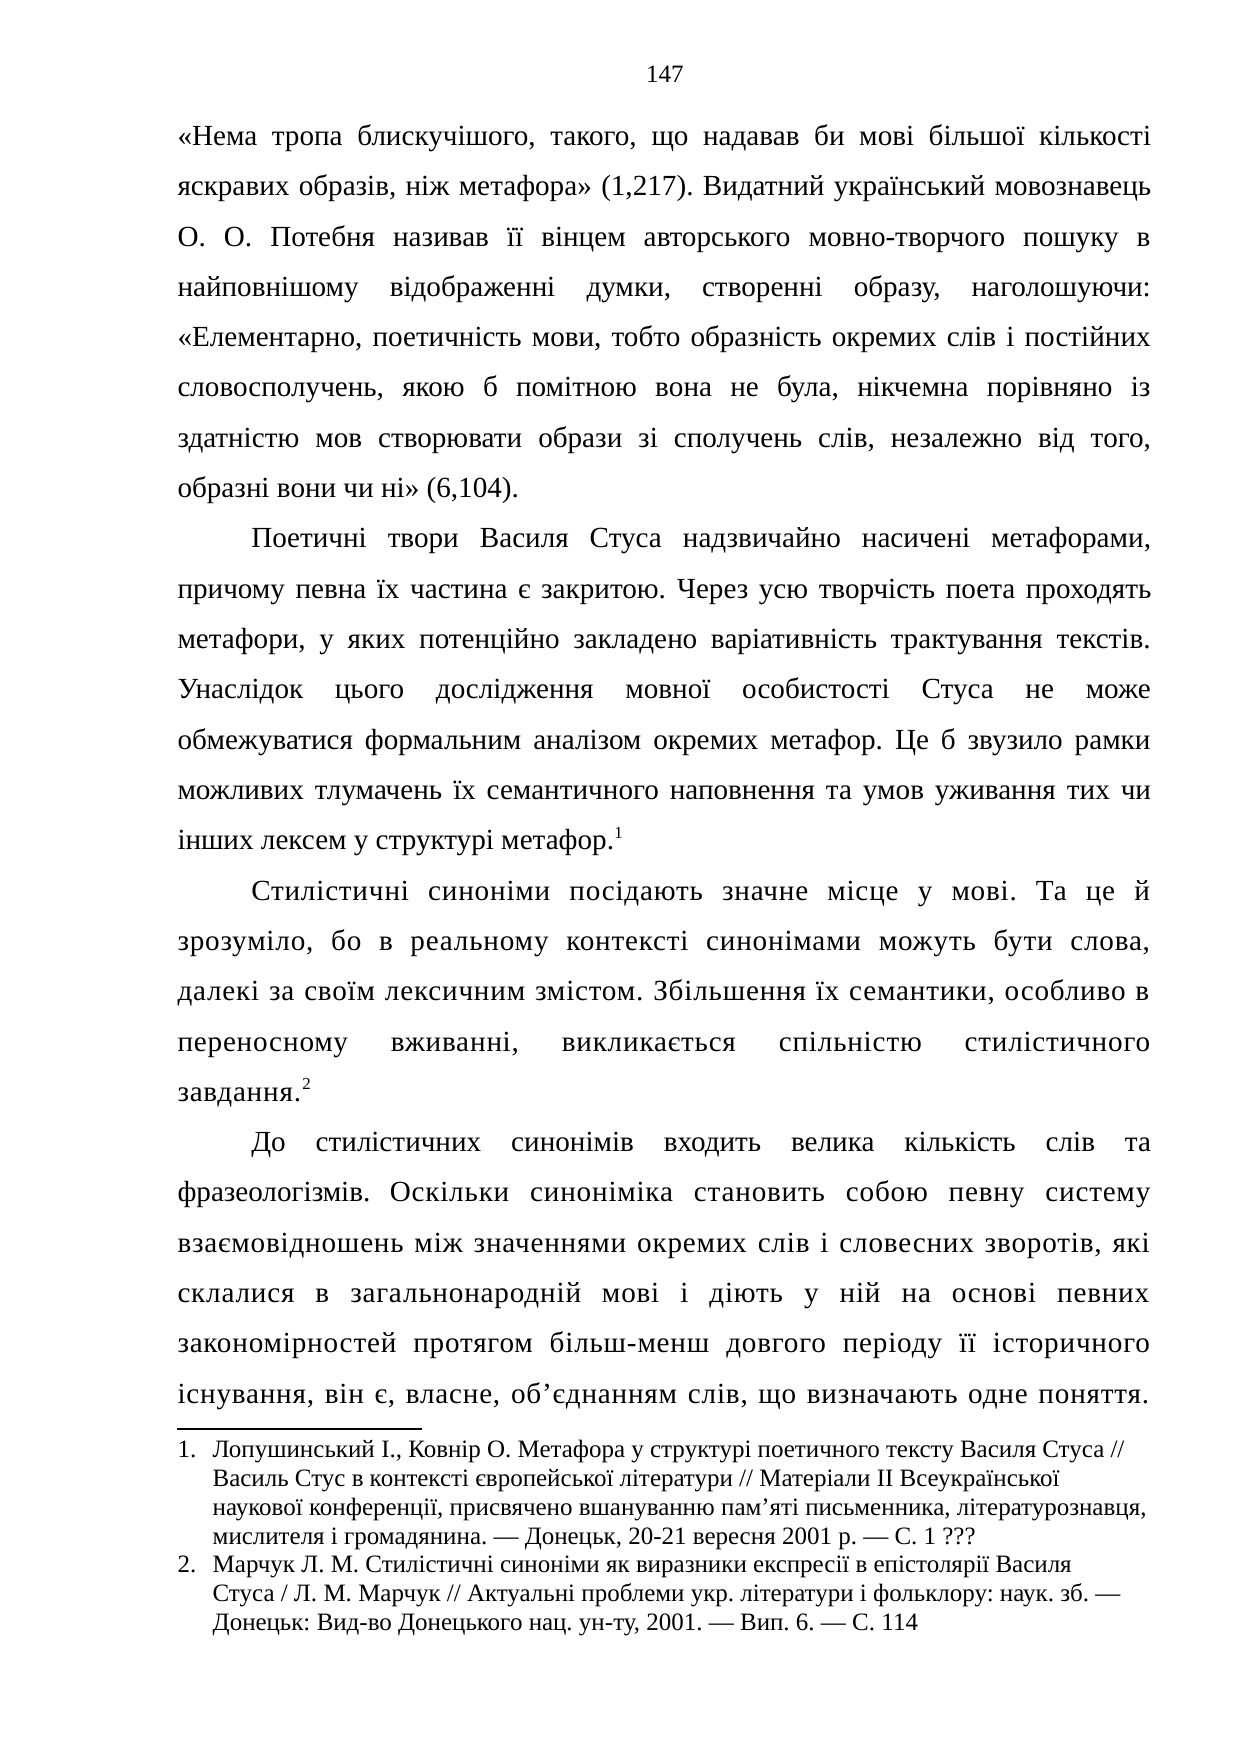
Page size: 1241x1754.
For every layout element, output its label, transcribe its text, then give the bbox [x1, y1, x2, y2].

text Поетичні твори Василя Стуса надзвичайно насичені метафорами, причому певна їх частина є закритою. Через усю творчість поета проходять метафори, у яких потенційно закладено варіативність трактування текстів. Унаслідок цього дослідження мовної особистості Стуса не може обмежуватися формальним аналізом окремих метафор. Це б звузило рамки можливих тлумачень їх семантичного наповнення та умов уживання тих чи інших лексем у структурі метафор. [177, 521, 1152, 856]
text Стилістичні синоніми посідають значне місце у мові. Та це й зрозуміло, бо в реальному контексті синонімами можуть бути слова, далекі за своїм лексичним змістом. Збільшення їх семантики, особливо в переносному вживанні, викликається спільністю стилістичного завдання. [177, 873, 1152, 1107]
text Марчук Л. М. Стилістичні синоніми як виразники експресії в епістолярії Василя Стуса / Л. М. Марчук // Актуальні проблеми укр. літератури і фольклору: наук. зб. — Донецьк: Вид-во Донецького нац. ун-ту, 2001. — Вип. 6. — С. 114 [177, 1549, 1152, 1636]
text До стилістичних синонімів входить велика кількість слів та фразеологізмів. Оскільки синоніміка становить собою певну систему взаємовідношень між значеннями окремих слів і словесних зворотів, які склалися в загальнонародній мові і діють у ній на основі певних закономірностей протягом більш-менш довгого періоду її історичного існування, він є, власне, об’єднанням слів, що визначають одне поняття. [177, 1124, 1152, 1409]
text «Нема тропа блискучішого, такого, що надавав би мові більшої кількості яскравих образів, ніж метафора» (1,217). Видатний український мовознавець О. О. Потебня називав її вінцем авторського мовно-творчого пошуку в найповнішому відображенні думки, створенні образу, наголошуючи: «Елементарно, поетичність мови, тобто образність окремих слів і постійних словосполучень, якою б помітною вона не була, нікчемна порівняно із здатністю мов створювати образи зі сполучень слів, незалежно від того, образні вони чи ні» (6,104). [177, 118, 1152, 504]
text Лопушинський І., Ковнір О. Метафора у структурі поетичного тексту Василя Стуса // Василь Стус в контексті європейської літератури // Матеріали ІІ Всеукраїнської наукової конференції, присвячено вшануванню пам’яті письменника, літературознавця, мислителя і громадянина. — Донецьк, 20-21 вересня 2001 р. — С. 1 ??? [177, 1434, 1152, 1549]
